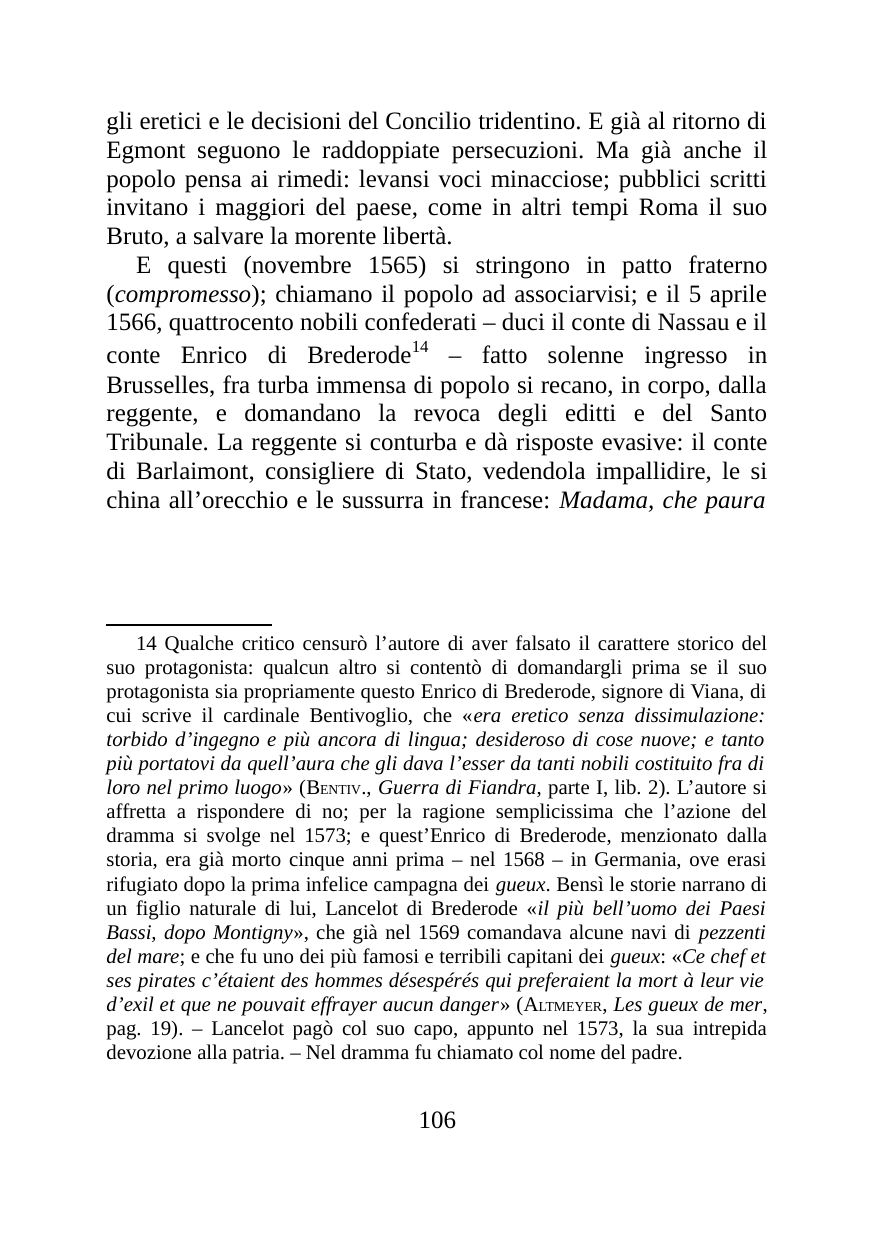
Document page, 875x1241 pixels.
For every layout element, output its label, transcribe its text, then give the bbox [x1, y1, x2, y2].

text E questi (novembre 1565) si stringono in patto fraterno (compromesso); chiamano il popolo ad associarvisi; e il 5 aprile 1566, quattrocento nobili confederati – duci il conte di Nassau e il conte Enrico di Brederode – fatto solenne ingresso in Brusselles, fra turba immensa di popolo si recano, in corpo, dalla reggente, e domandano la revoca degli editti e del Santo Tribunale. La reggente si conturba e dà risposte evasive: il conte di Barlaimont, consigliere di Stato, vedendola impallidire, le si china all’orecchio e le sussurra in francese: Madama, che paura [106, 250, 768, 513]
text Qualche critico censurò l’autore di aver falsato il carattere storico del suo protagonista: qualcun altro si contentò di domandargli prima se il suo protagonista sia propriamente questo Enrico di Brederode, signore di Viana, di cui scrive il cardinale Bentivoglio, che «era eretico senza dissimulazione: torbido d’ingegno e più ancora di lingua; desideroso di cose nuove; e tanto più portatovi da quell’aura che gli dava l’esser da tanti nobili costituito fra di loro nel primo luogo» (Bentiv., Guerra di Fiandra, parte I, lib. 2). L’autore si affretta a rispondere di no; per la ragione semplicissima che l’azione del dramma si svolge nel 1573; e quest’Enrico di Brederode, menzionato dalla storia, era già morto cinque anni prima – nel 1568 – in Germania, ove erasi rifugiato dopo la prima infelice campagna dei gueux. Bensì le storie narrano di un figlio naturale di lui, Lancelot di Brederode «il più bell’uomo dei Paesi Bassi, dopo Montigny», che già nel 1569 comandava alcune navi di pezzenti del mare; e che fu uno dei più famosi e terribili capitani dei gueux: «Ce chef et ses pirates c’étaient des hommes désespérés qui preferaient la mort à leur vie d’exil et que ne pouvait effrayer aucun danger» (Altmeyer, Les gueux de mer, pag. 19). – Lancelot pagò col suo capo, appunto nel 1573, la sua intrepida devozione alla patria. – Nel dramma fu chiamato col nome del padre. [106, 631, 768, 1064]
text gli eretici e le decisioni del Concilio tridentino. E già al ritorno di Egmont seguono le raddoppiate persecuzioni. Ma già anche il popolo pensa ai rimedi: levansi voci minacciose; pubblici scritti invitano i maggiori del paese, come in altri tempi Roma il suo Bruto, a salvare la morente libertà. [106, 106, 768, 250]
